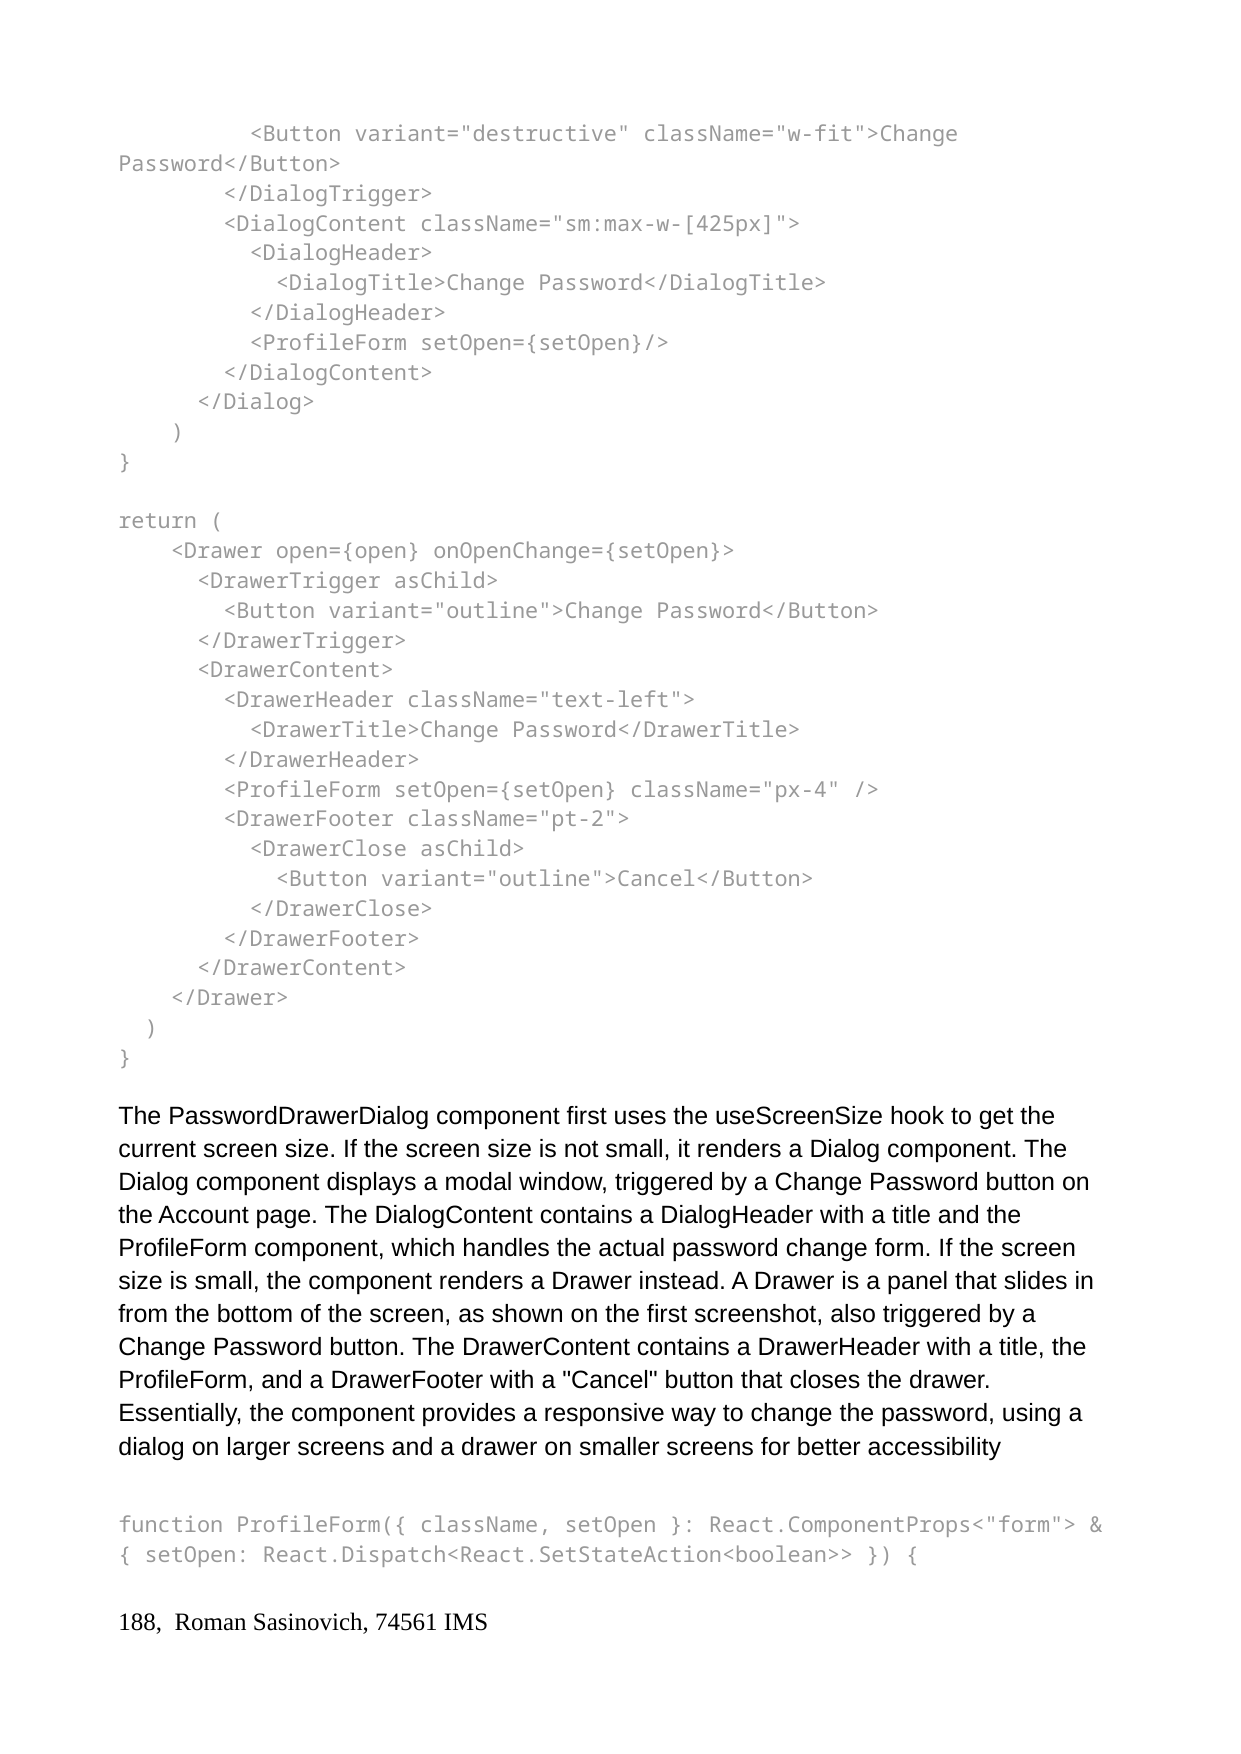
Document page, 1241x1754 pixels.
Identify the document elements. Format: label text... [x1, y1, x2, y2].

text <DrawerClose asChild> [118, 833, 1122, 863]
text function ProfileForm({ className, setOpen }: React.ComponentProps<"form"> & { setOpen: React.Dispatch<React.SetStateAction<boolean>> }) { [118, 1509, 1122, 1568]
text <DrawerHeader className="text-left"> [118, 684, 1122, 714]
text </Drawer> [118, 982, 1122, 1012]
text </DrawerTrigger> [118, 624, 1122, 654]
text <DialogTitle>Change Password</DialogTitle> [118, 267, 1122, 297]
text </DrawerClose> [118, 893, 1122, 922]
text </DialogHeader> [118, 297, 1122, 327]
text </DrawerFooter> [118, 922, 1122, 952]
text </DialogTrigger> [118, 178, 1122, 207]
text </DrawerContent> [118, 952, 1122, 982]
text </DrawerHeader> [118, 744, 1122, 773]
text <ProfileForm setOpen={setOpen} className="px-4" /> [118, 773, 1122, 803]
text <Button variant="outline">Cancel</Button> [118, 863, 1122, 893]
text ) [118, 416, 1122, 446]
text <DialogHeader> [118, 237, 1122, 267]
text </DialogContent> [118, 356, 1122, 386]
text } [118, 1042, 1122, 1071]
text <DrawerContent> [118, 654, 1122, 684]
text <DrawerFooter className="pt-2"> [118, 803, 1122, 833]
text } [118, 446, 1122, 476]
text <Drawer open={open} onOpenChange={setOpen}> [118, 535, 1122, 565]
text <DrawerTrigger asChild> [118, 565, 1122, 595]
text return ( [118, 505, 1122, 535]
text <Button variant="destructive" className="w-fit">Change Password</Button> [118, 118, 1122, 178]
text <DialogContent className="sm:max-w-[425px]"> [118, 207, 1122, 237]
text The PasswordDrawerDialog component first uses the useScreenSize hook to get the current screen size. If the screen size is not small, it renders a Dialog component. The Dialog component displays a modal window, triggered by a Change Password button on the Account page. The DialogContent contains a DialogHeader with a title and the ProfileForm component, which handles the actual password change form. If the screen size is small, the component renders a Drawer instead. A Drawer is a panel that slides in from the bottom of the screen, as shown on the first screenshot, also triggered by a Change Password button. The DrawerContent contains a DrawerHeader with a title, the ProfileForm, and a DrawerFooter with a "Cancel" button that closes the drawer. Essentially, the component provides a responsive way to change the password, using a dialog on larger screens and a drawer on smaller screens for better accessibility [118, 1101, 1122, 1460]
text <ProfileForm setOpen={setOpen}/> [118, 327, 1122, 356]
text </Dialog> [118, 386, 1122, 416]
text <Button variant="outline">Change Password</Button> [118, 595, 1122, 624]
text ) [118, 1012, 1122, 1042]
text <DrawerTitle>Change Password</DrawerTitle> [118, 714, 1122, 744]
